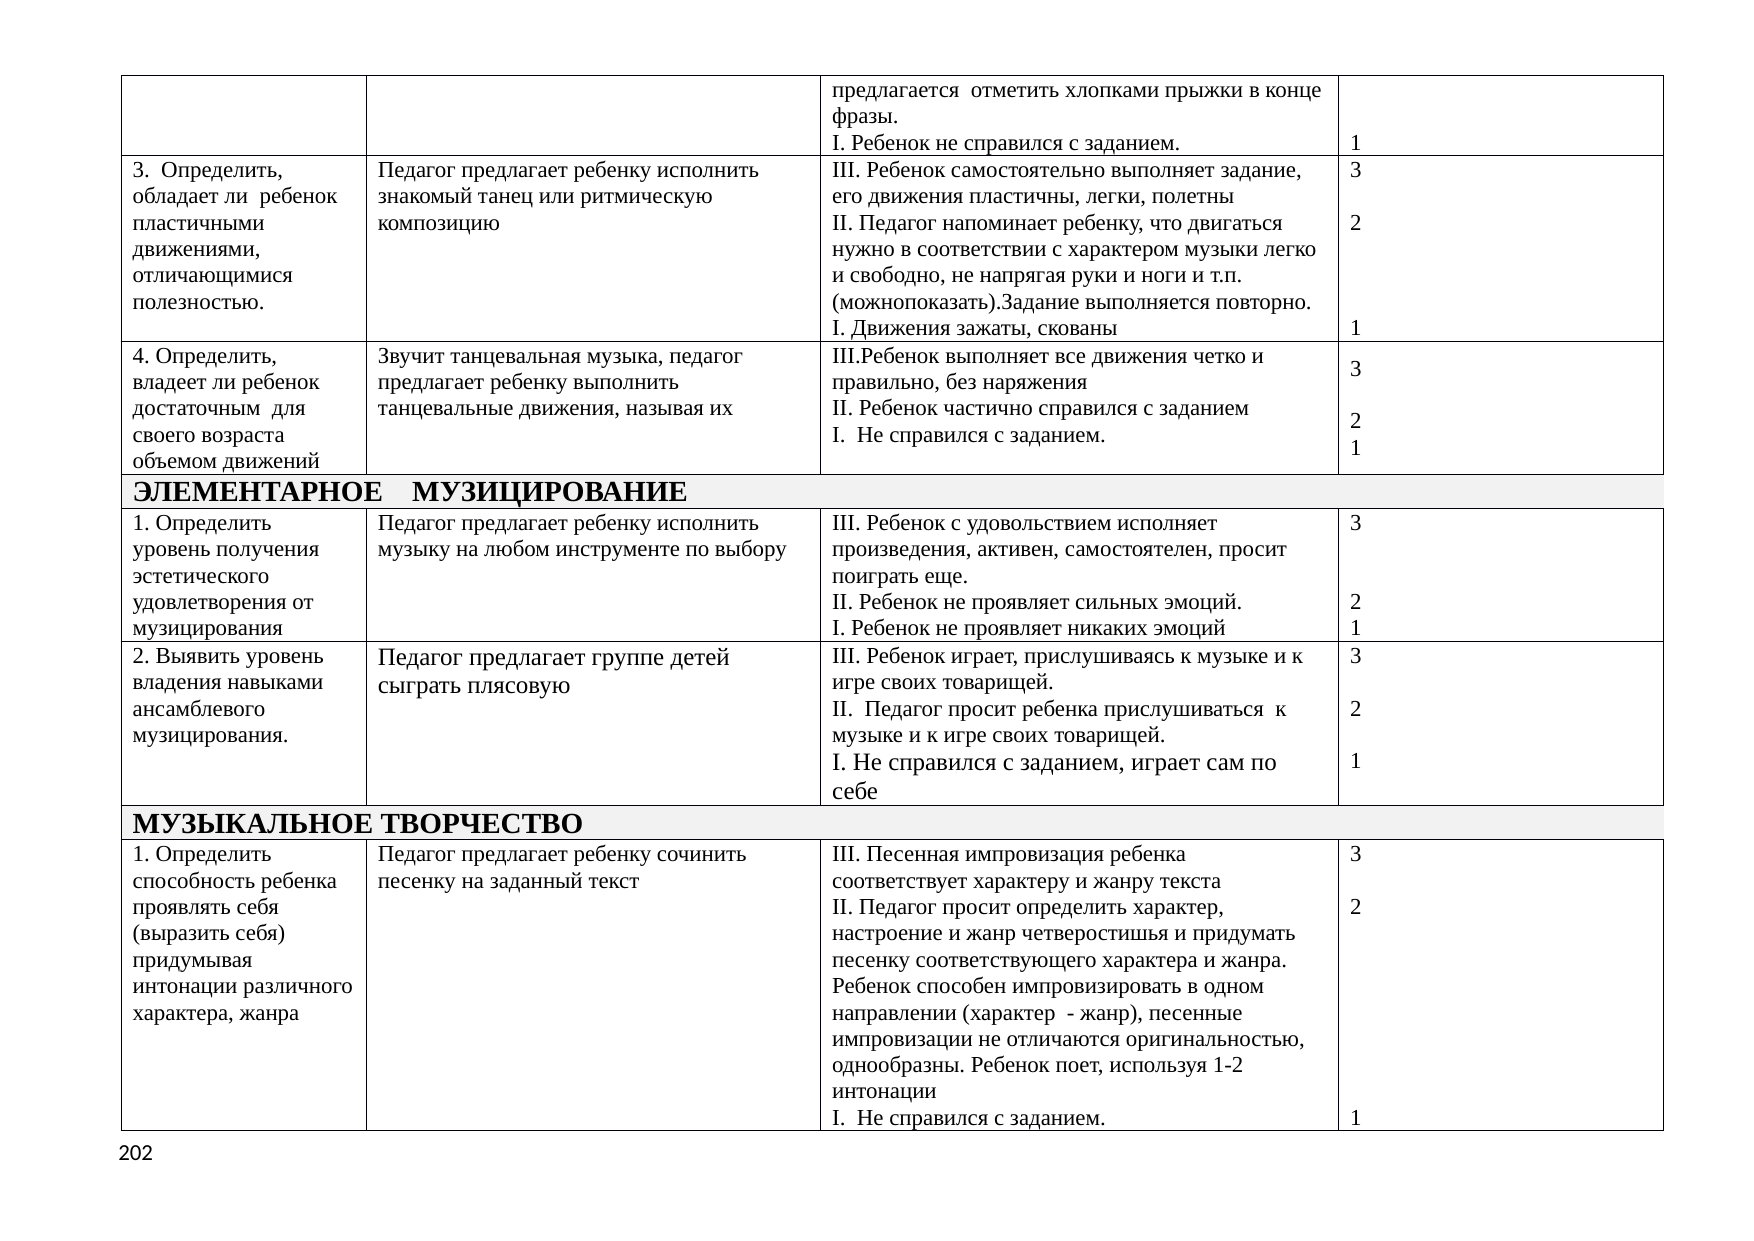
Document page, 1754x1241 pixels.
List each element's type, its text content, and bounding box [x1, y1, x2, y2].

table_cell 3. Определить, обладает ли ребенок пластичными движениями, отличающимися полезностью. [122, 156, 366, 341]
table_cell ЭЛЕМЕНТАРНОЕ МУЗИЦИРОВАНИЕ [122, 475, 1664, 508]
table_cell 1 [1339, 76, 1663, 155]
table_cell [122, 76, 366, 155]
table_cell III. Ребенок самостоятельно выполняет задание, его движения пластичны, легки, полетны II. Педагог напоминает ребенку, что двигаться нужно в соответствии с характером музыки легко и свободно, не напрягая руки и ноги и т.п. (можнопоказать).Задание выполняется повторно. I. Движения зажаты, скованы [821, 156, 1338, 341]
table_cell 4. Определить, владеет ли ребенок достаточным для своего возраста объемом движений [122, 342, 366, 473]
table_cell III. Ребенок с удовольствием исполняет произведения, активен, самостоятелен, просит поиграть еще. II. Ребенок не проявляет сильных эмоций. I. Ребенок не проявляет никаких эмоций [821, 509, 1338, 641]
table_cell 3 2 1 [1339, 642, 1663, 805]
table_cell Педагог предлагает группе детей сыграть плясовую [367, 642, 820, 805]
table_cell 1. Определить уровень получения эстетического удовлетворения от музицирования [122, 509, 366, 641]
table_cell 2. Выявить уровень владения навыками ансамблевого музицирования. [122, 642, 366, 805]
table_cell Педагог предлагает ребенку сочинить песенку на заданный текст [367, 840, 820, 1130]
table_cell МУЗЫКАЛЬНОЕ ТВОРЧЕСТВО [122, 806, 1664, 839]
table_cell III. Песенная импровизация ребенка соответствует характеру и жанру текста II. Педагог просит определить характер, настроение и жанр четверостишья и придумать песенку соответствующего характера и жанра. Ребенок способен импровизировать в одном направлении (характер - жанр), песенные импровизации не отличаются оригинальностью, однообразны. Ребенок поет, используя 1-2 интонации I. Не справился с заданием. [821, 840, 1338, 1130]
table_cell 1. Определить способность ребенка проявлять себя (выразить себя) придумывая интонации различного характера, жанра [122, 840, 366, 1130]
table_cell предлагается отметить хлопками прыжки в конце фразы. I. Ребенок не справился с заданием. [821, 76, 1338, 155]
table_cell 3 2 1 [1339, 342, 1663, 473]
table_cell [367, 76, 820, 155]
table_cell 3 2 1 [1339, 509, 1663, 641]
table_cell Педагог предлагает ребенку исполнить знакомый танец или ритмическую композицию [367, 156, 820, 341]
table_cell III. Ребенок играет, прислушиваясь к музыке и к игре своих товарищей. II. Педагог просит ребенка прислушиваться к музыке и к игре своих товарищей. I. Не справился с заданием, играет сам по себе [821, 642, 1338, 805]
table_cell III.Ребенок выполняет все движения четко и правильно, без наряжения II. Ребенок частично справился с заданием I. Не справился с заданием. [821, 342, 1338, 473]
table_cell Педагог предлагает ребенку исполнить музыку на любом инструменте по выбору [367, 509, 820, 641]
table_cell 3 2 1 [1339, 840, 1663, 1130]
table_cell 3 2 1 [1339, 156, 1663, 341]
table_cell Звучит танцевальная музыка, педагог предлагает ребенку выполнить танцевальные движения, называя их [367, 342, 820, 473]
